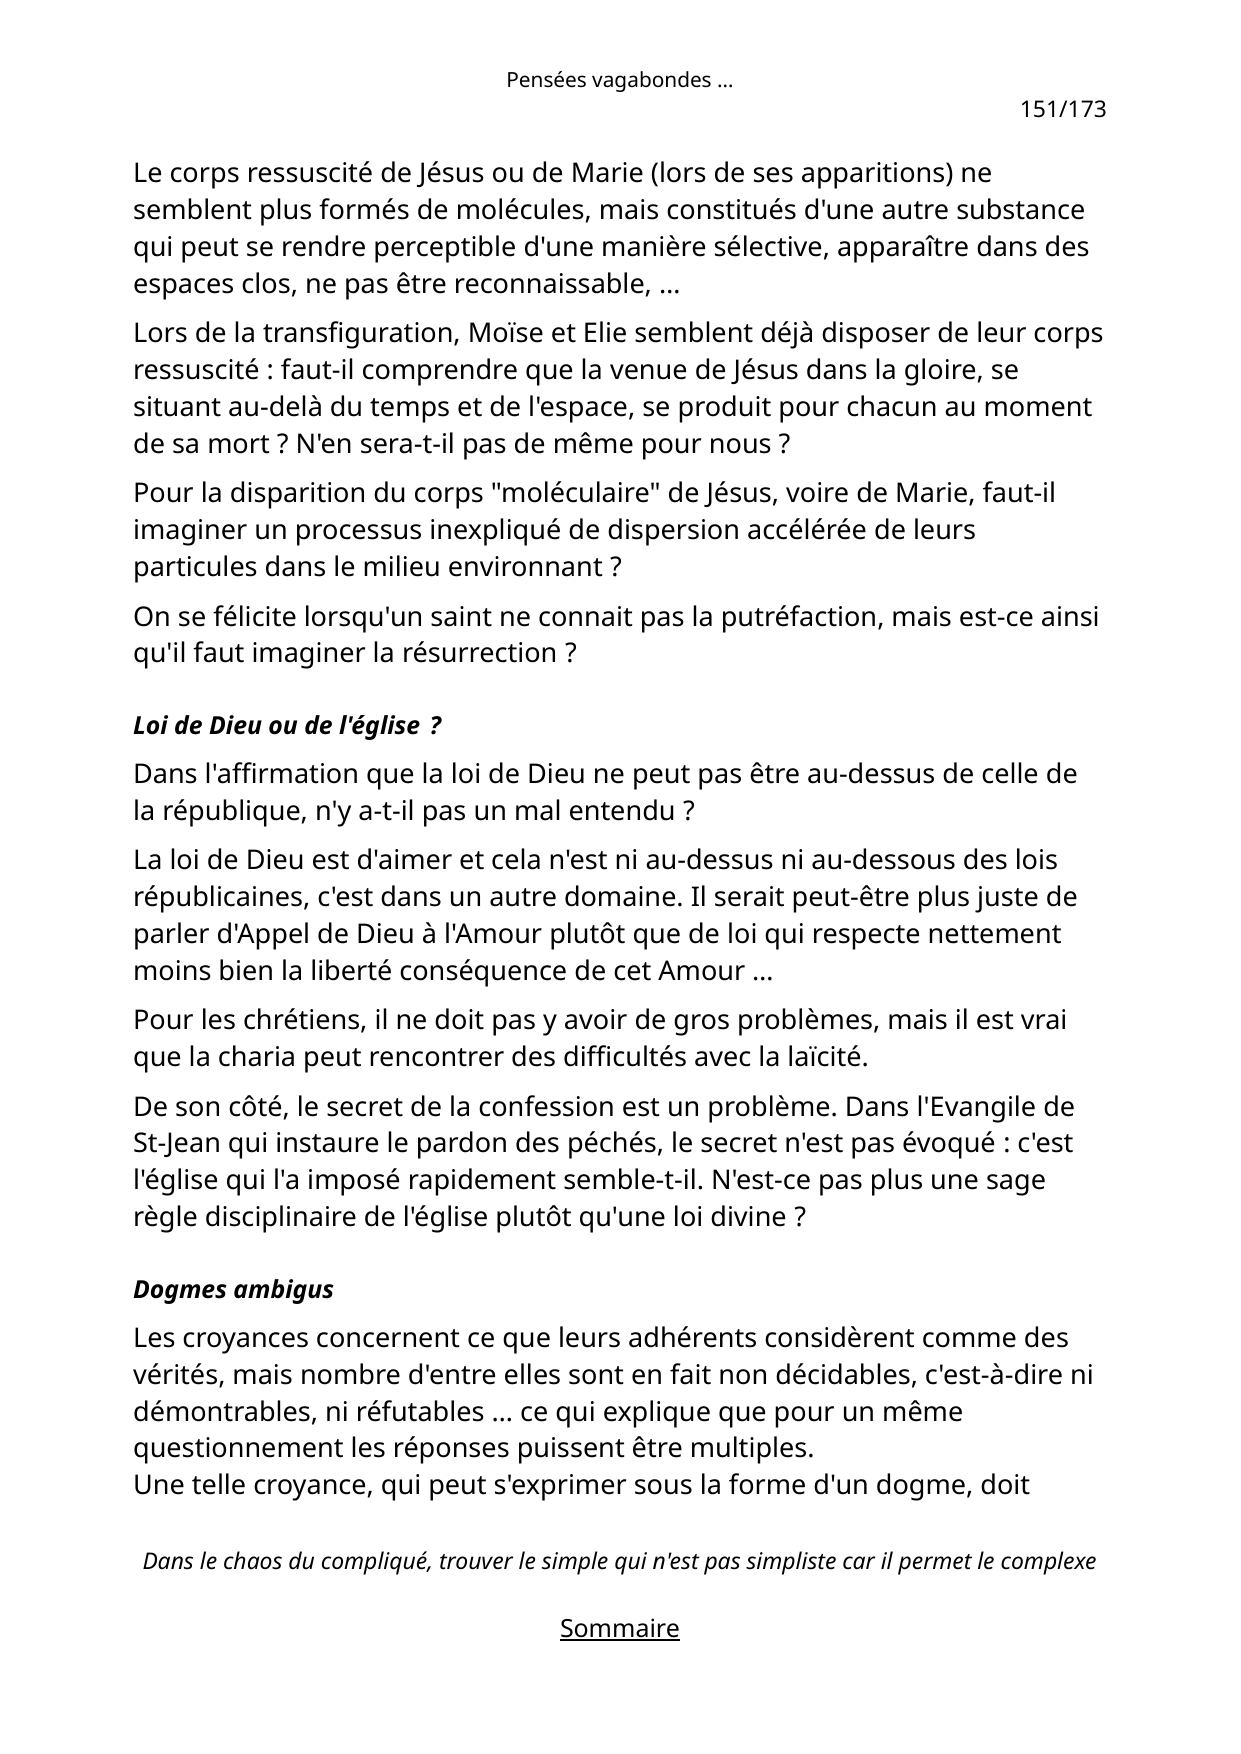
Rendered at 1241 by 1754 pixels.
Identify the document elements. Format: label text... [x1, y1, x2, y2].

subtitle Loi de Dieu ou de l'église ? [133, 708, 1107, 742]
text De son côté, le secret de la confession est un problème. Dans l'Evangile de St-Jean qui instaure le pardon des péchés, le secret n'est pas évoqué : c'est l'église qui l'a imposé rapidement semble-t-il. N'est-ce pas plus une sage règle disciplinaire de l'église plutôt qu'une loi divine ? [133, 1087, 1107, 1234]
text Le corps ressuscité de Jésus ou de Marie (lors de ses apparitions) ne semblent plus formés de molécules, mais constitués d'une autre substance qui peut se rendre perceptible d'une manière sélective, apparaître dans des espaces clos, ne pas être reconnaissable, … [133, 154, 1107, 301]
text Pour les chrétiens, il ne doit pas y avoir de gros problèmes, mais il est vrai que la charia peut rencontrer des difficultés avec la laïcité. [133, 1001, 1107, 1074]
subtitle Dogmes ambigus [133, 1272, 1107, 1306]
text Les croyances concernent ce que leurs adhérents considèrent comme des vérités, mais nombre d'entre elles sont en fait non décidables, c'est-à-dire ni démontrables, ni réfutables … ce qui explique que pour un même questionnement les réponses puissent être multiples. Une telle croyance, qui peut s'exprimer sous la forme d'un dogme, doit [133, 1318, 1107, 1503]
text La loi de Dieu est d'aimer et cela n'est ni au-dessus ni au-dessous des lois républicaines, c'est dans un autre domaine. Il serait peut-être plus juste de parler d'Appel de Dieu à l'Amour plutôt que de loi qui respecte nettement moins bien la liberté conséquence de cet Amour … [133, 841, 1107, 988]
text Dans l'affirmation que la loi de Dieu ne peut pas être au-dessus de celle de la république, n'y a-t-il pas un mal entendu ? [133, 754, 1107, 828]
text On se félicite lorsqu'un saint ne connait pas la putréfaction, mais est-ce ainsi qu'il faut imaginer la résurrection ? [133, 597, 1107, 671]
text Lors de la transfiguration, Moïse et Elie semblent déjà disposer de leur corps ressuscité : faut-il comprendre que la venue de Jésus dans la gloire, se situant au-delà du temps et de l'espace, se produit pour chacun au moment de sa mort ? N'en sera-t-il pas de même pour nous ? [133, 314, 1107, 461]
text Pour la disparition du corps "moléculaire" de Jésus, voire de Marie, faut-il imaginer un processus inexpliqué de dispersion accélérée de leurs particules dans le milieu environnant ? [133, 474, 1107, 584]
